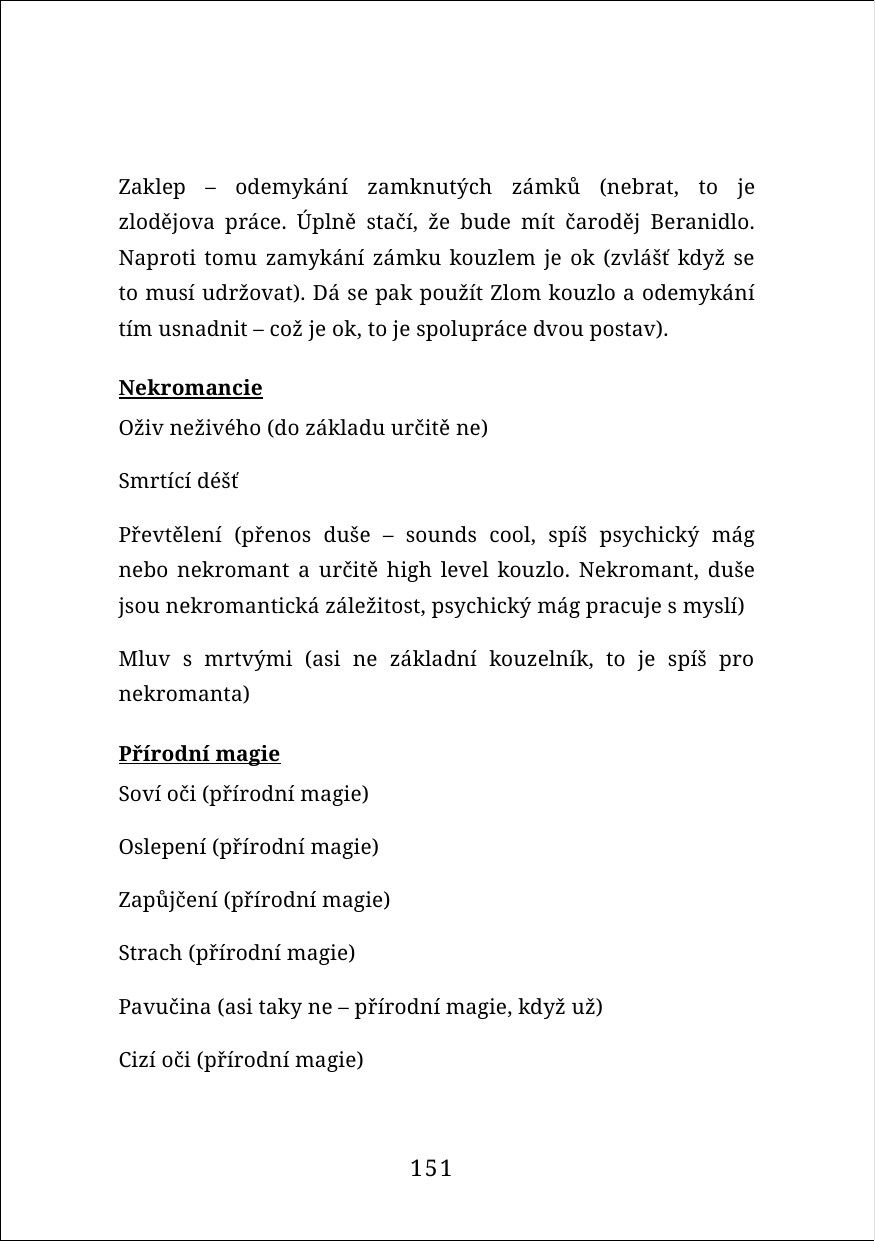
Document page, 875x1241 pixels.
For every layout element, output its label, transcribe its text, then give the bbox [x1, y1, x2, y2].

text Zapůjčení (přírodní magie) [118, 885, 756, 914]
text Soví oči (přírodní magie) [118, 779, 756, 807]
text Zaklep – odemykání zamknutých zámků (nebrat, to je zlodějova práce. Úplně stačí, že bude mít čaroděj Beranidlo. Naproti tomu zamykání zámku kouzlem je ok (zvlášť když se to musí udržovat). Dá se pak použít Zlom kouzlo a odemykání tím usnadnit – což je ok, to je spolupráce dvou postav). [118, 172, 756, 342]
text Převtělení (přenos duše – sounds cool, spíš psychický mág nebo nekromant a určitě high level kouzlo. Nekromant, duše jsou nekromantická záležitost, psychický mág pracuje s myslí) [118, 520, 756, 619]
text Pavučina (asi taky ne – přírodní magie, když už) [118, 992, 756, 1020]
text Smrtící déšť [118, 466, 756, 495]
text Cizí oči (přírodní magie) [118, 1045, 756, 1073]
subtitle Nekromancie [118, 373, 756, 401]
subtitle Přírodní magie [118, 739, 756, 767]
text Oslepení (přírodní magie) [118, 832, 756, 861]
text Mluv s mrtvými (asi ne základní kouzelník, to je spíš pro nekromanta) [118, 644, 756, 708]
text Oživ neživého (do základu určitě ne) [118, 413, 756, 442]
text Strach (přírodní magie) [118, 938, 756, 967]
